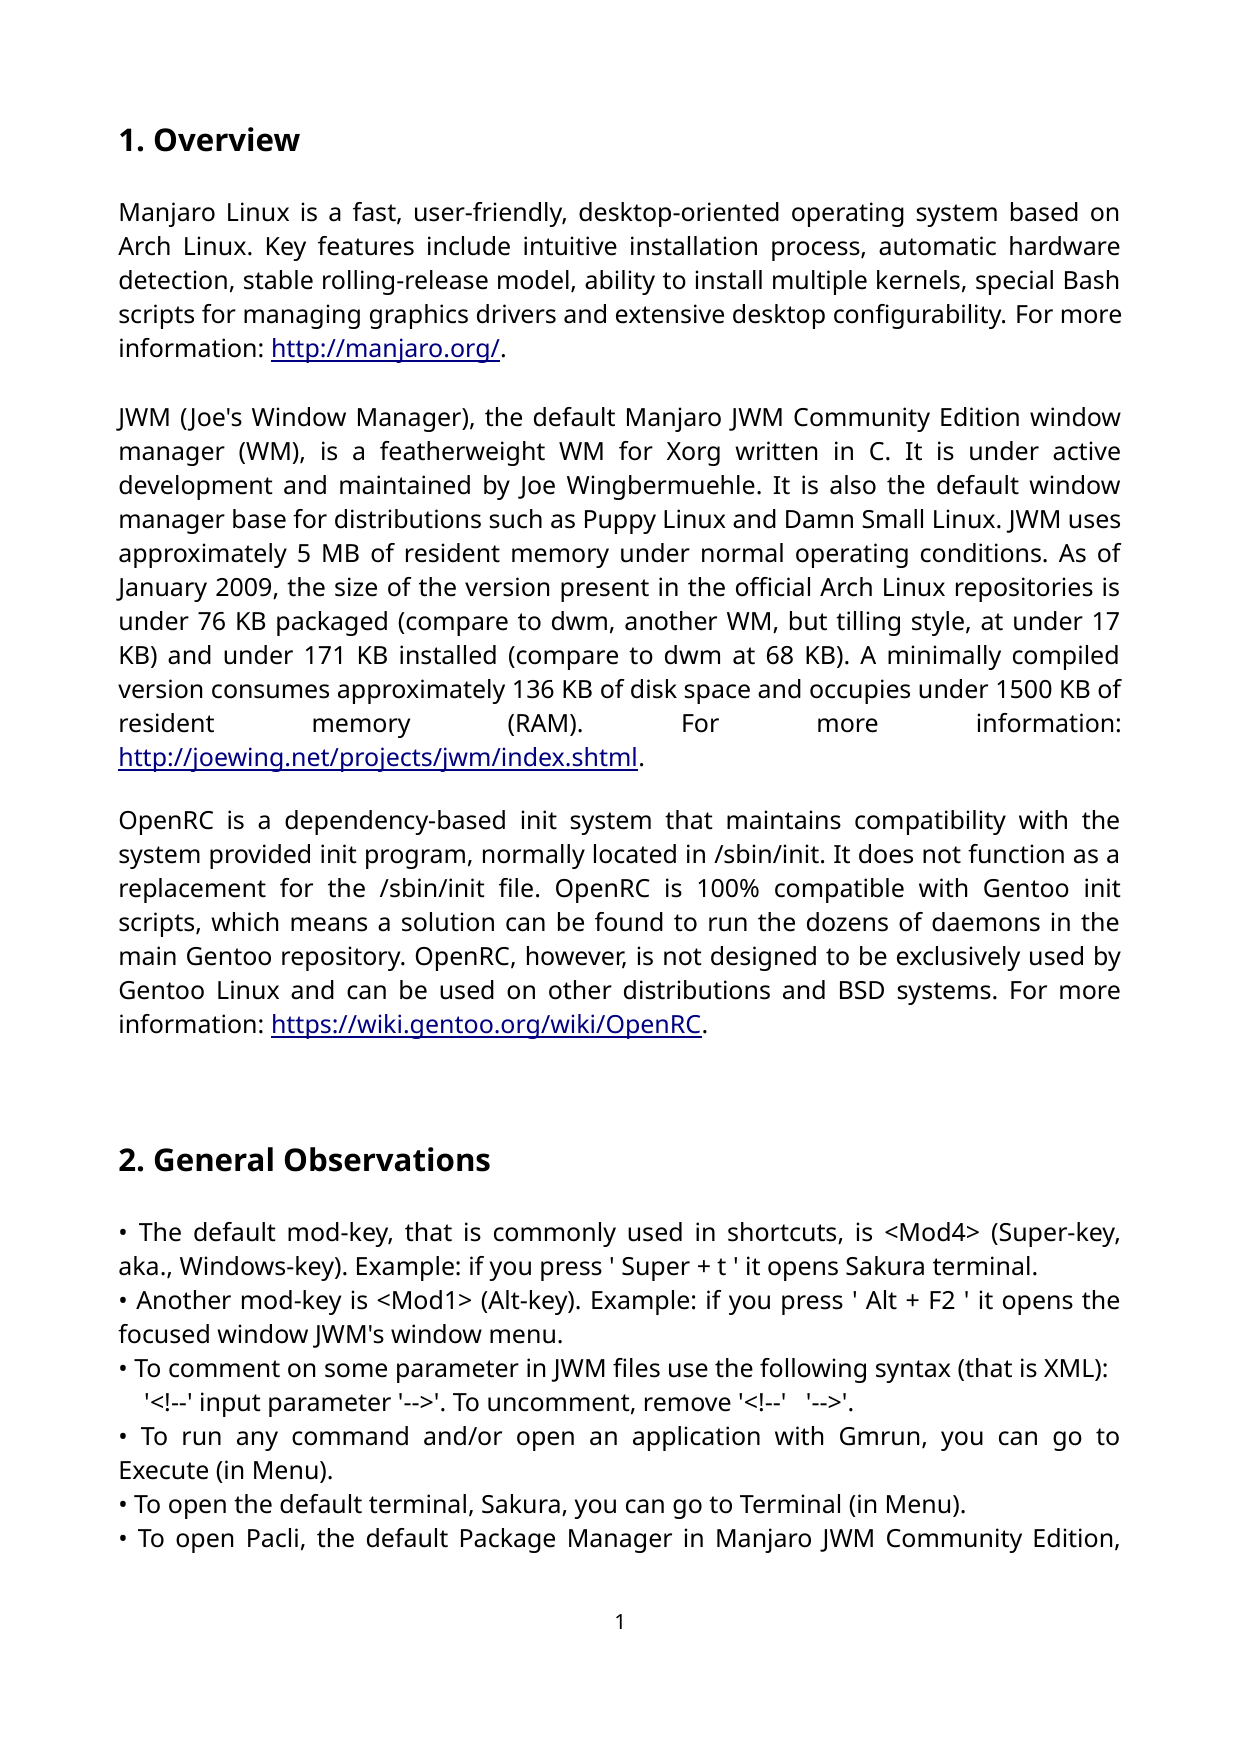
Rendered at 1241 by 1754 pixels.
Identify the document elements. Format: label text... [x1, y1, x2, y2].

text Manjaro Linux is a fast, user-friendly, desktop-oriented operating system based on Arch Linux. Key features include intuitive installation process, automatic hardware detection, stable rolling-release model, ability to install multiple kernels, special Bash scripts for managing graphics drivers and extensive desktop configurability. For more information: http://manjaro.org/. [118, 195, 1122, 365]
text '<!--' input parameter '-->'. To uncomment, remove '<!--' '-->'. [118, 1385, 1122, 1419]
subtitle 2. General Observations [118, 1138, 1122, 1181]
text JWM (Joe's Window Manager), the default Manjaro JWM Community Edition window manager (WM), is a featherweight WM for Xorg written in C. It is under active development and maintained by Joe Wingbermuehle. It is also the default window manager base for distributions such as Puppy Linux and Damn Small Linux. JWM uses approximately 5 MB of resident memory under normal operating conditions. As of January 2009, the size of the version present in the official Arch Linux repositories is under 76 KB packaged (compare to dwm, another WM, but tilling style, at under 17 KB) and under 171 KB installed (compare to dwm at 68 KB). A minimally compiled version consumes approximately 136 KB of disk space and occupies under 1500 KB of resident memory (RAM). For more information: http://joewing.net/projects/jwm/index.shtml. [118, 399, 1122, 774]
text • The default mod-key, that is commonly used in shortcuts, is <Mod4> (Super-key, aka., Windows-key). Example: if you press ' Super + t ' it opens Sakura terminal. [118, 1214, 1122, 1283]
text • Another mod-key is <Mod1> (Alt-key). Example: if you press ' Alt + F2 ' it opens the focused window JWM's window menu. [118, 1283, 1122, 1351]
text • To comment on some parameter in JWM files use the following syntax (that is XML): [118, 1351, 1122, 1385]
text OpenRC is a dependency-based init system that maintains compatibility with the system provided init program, normally located in /sbin/init. It does not function as a replacement for the /sbin/init file. OpenRC is 100% compatible with Gentoo init scripts, which means a solution can be found to run the dozens of daemons in the main Gentoo repository. OpenRC, however, is not designed to be exclusively used by Gentoo Linux and can be used on other distributions and BSD systems. For more information: https://wiki.gentoo.org/wiki/OpenRC. [118, 803, 1122, 1041]
text • To open the default terminal, Sakura, you can go to Terminal (in Menu). [118, 1487, 1122, 1521]
subtitle 1. Overview [118, 118, 1122, 161]
text • To run any command and/or open an application with Gmrun, you can go to Execute (in Menu). [118, 1419, 1122, 1487]
text • To open Pacli, the default Package Manager in Manjaro JWM Community Edition, [118, 1521, 1122, 1555]
